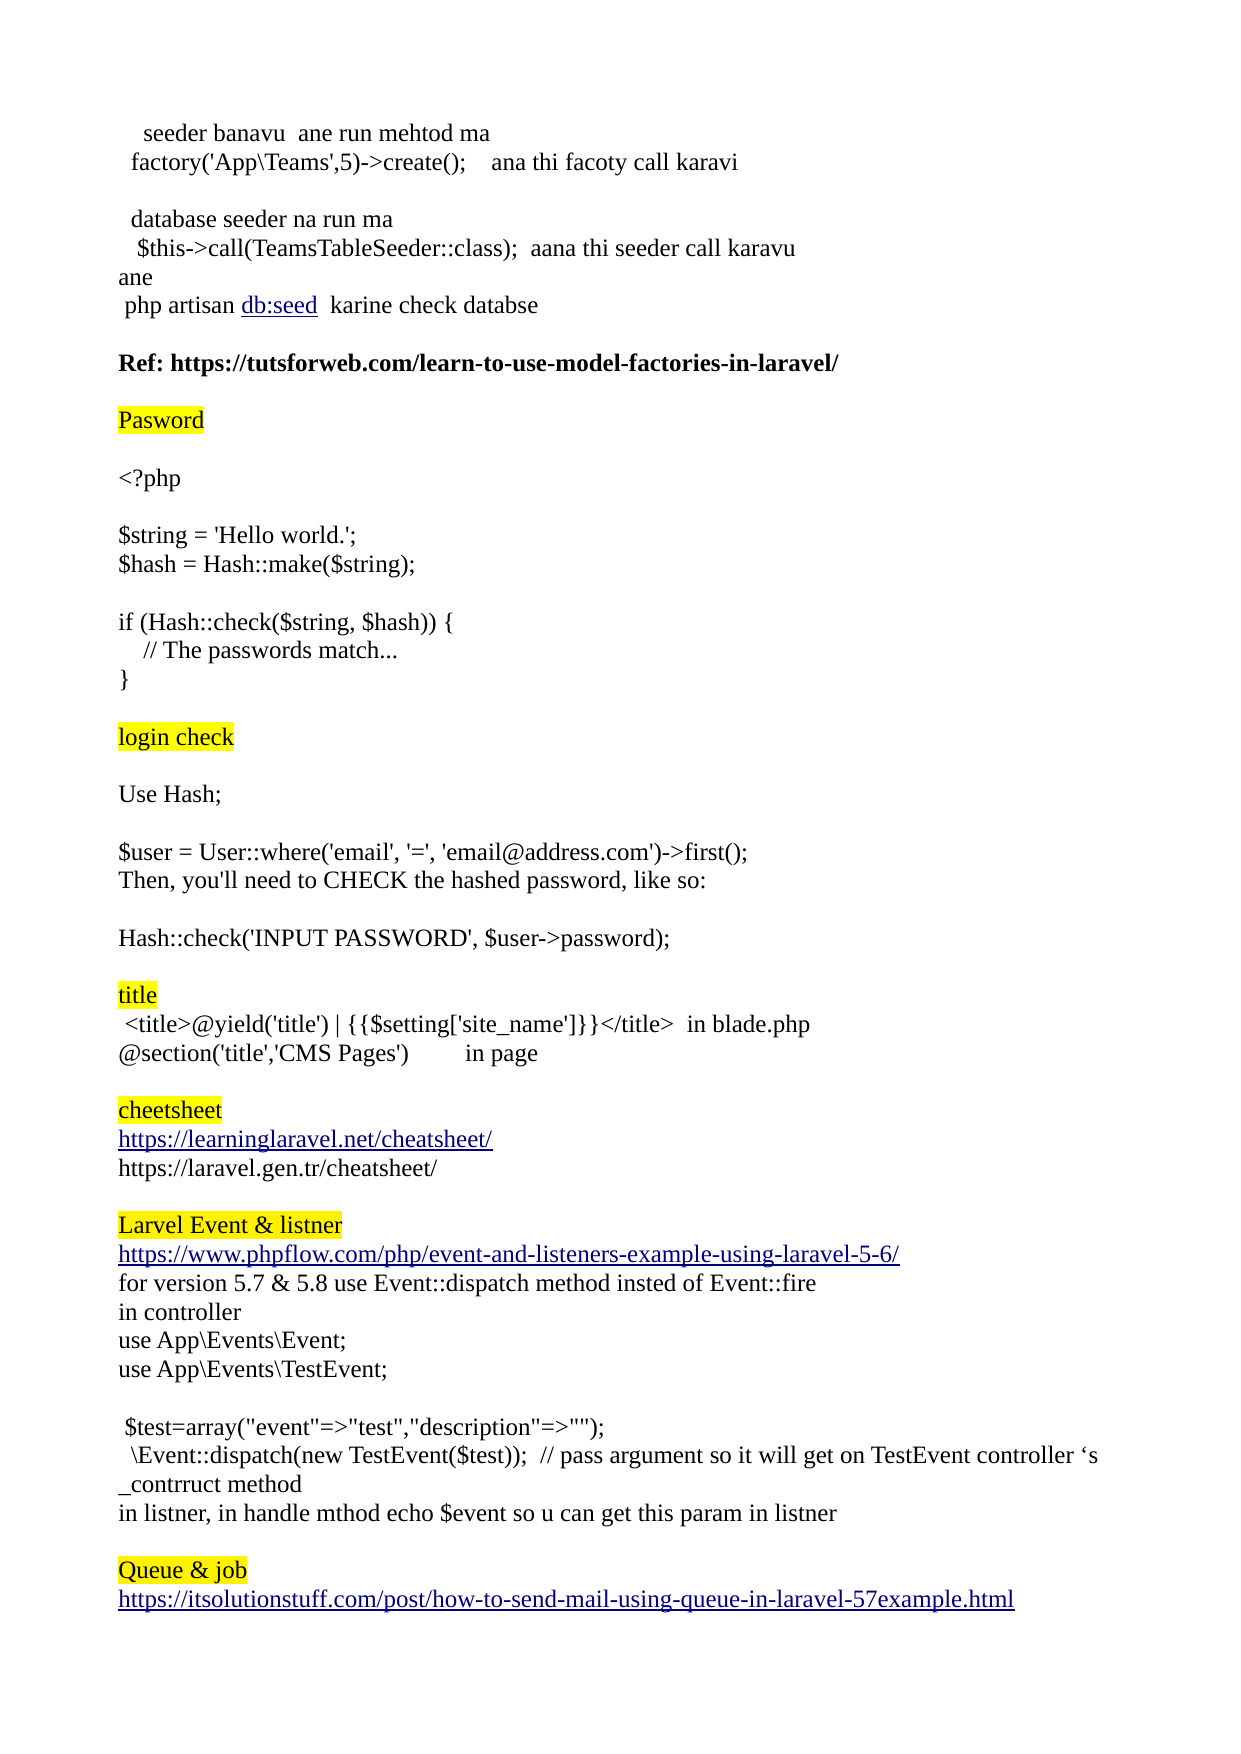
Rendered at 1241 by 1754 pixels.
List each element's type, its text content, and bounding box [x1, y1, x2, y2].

text database seeder na run ma [118, 204, 1122, 233]
text $test=array("event"=>"test","description"=>""); [118, 1412, 1122, 1441]
text Queue & job [118, 1556, 1122, 1584]
text <?php [118, 463, 1122, 492]
text Hash::check('INPUT PASSWORD', $user->password); [118, 923, 1122, 952]
text Larvel Event & listner [118, 1211, 1122, 1239]
text if (Hash::check($string, $hash)) { [118, 607, 1122, 636]
text php artisan db:seed karine check databse [118, 291, 1122, 319]
text Ref: https://tutsforweb.com/learn-to-use-model-factories-in-laravel/ [118, 348, 1122, 377]
text cheetsheet [118, 1096, 1122, 1124]
text https://www.phpflow.com/php/event-and-listeners-example-using-laravel-5-6/ [118, 1239, 1122, 1268]
text use App\Events\TestEvent; [118, 1354, 1122, 1383]
text \Event::dispatch(new TestEvent($test)); // pass argument so it will get on TestEvent controller ‘s _contrruct method [118, 1441, 1122, 1498]
text seeder banavu ane run mehtod ma [118, 118, 1122, 147]
text use App\Events\Event; [118, 1326, 1122, 1354]
text factory('App\Teams',5)->create(); ana thi facoty call karavi [118, 147, 1122, 176]
text in controller [118, 1297, 1122, 1326]
text login check [118, 722, 1122, 751]
text } [118, 664, 1122, 693]
text Then, you'll need to CHECK the hashed password, like so: [118, 866, 1122, 894]
text $this->call(TeamsTableSeeder::class); aana thi seeder call karavu [118, 233, 1122, 262]
text Use Hash; [118, 779, 1122, 808]
text $string = 'Hello world.'; [118, 521, 1122, 549]
text https://itsolutionstuff.com/post/how-to-send-mail-using-queue-in-laravel-57example.html [118, 1584, 1122, 1613]
text $hash = Hash::make($string); [118, 549, 1122, 578]
text https://laravel.gen.tr/cheatsheet/ [118, 1153, 1122, 1182]
text <title>@yield('title') | {{$setting['site_name']}}</title> in blade.php [118, 1009, 1122, 1038]
text $user = User::where('email', '=', 'email@address.com')->first(); [118, 837, 1122, 866]
text ane [118, 262, 1122, 291]
text in listner, in handle mthod echo $event so u can get this param in listner [118, 1498, 1122, 1527]
text Pasword [118, 406, 1122, 434]
text @section('title','CMS Pages') in page [118, 1038, 1122, 1067]
text https://learninglaravel.net/cheatsheet/ [118, 1124, 1122, 1153]
text for version 5.7 & 5.8 use Event::dispatch method insted of Event::fire [118, 1268, 1122, 1297]
text // The passwords match... [118, 636, 1122, 664]
text title [118, 981, 1122, 1009]
